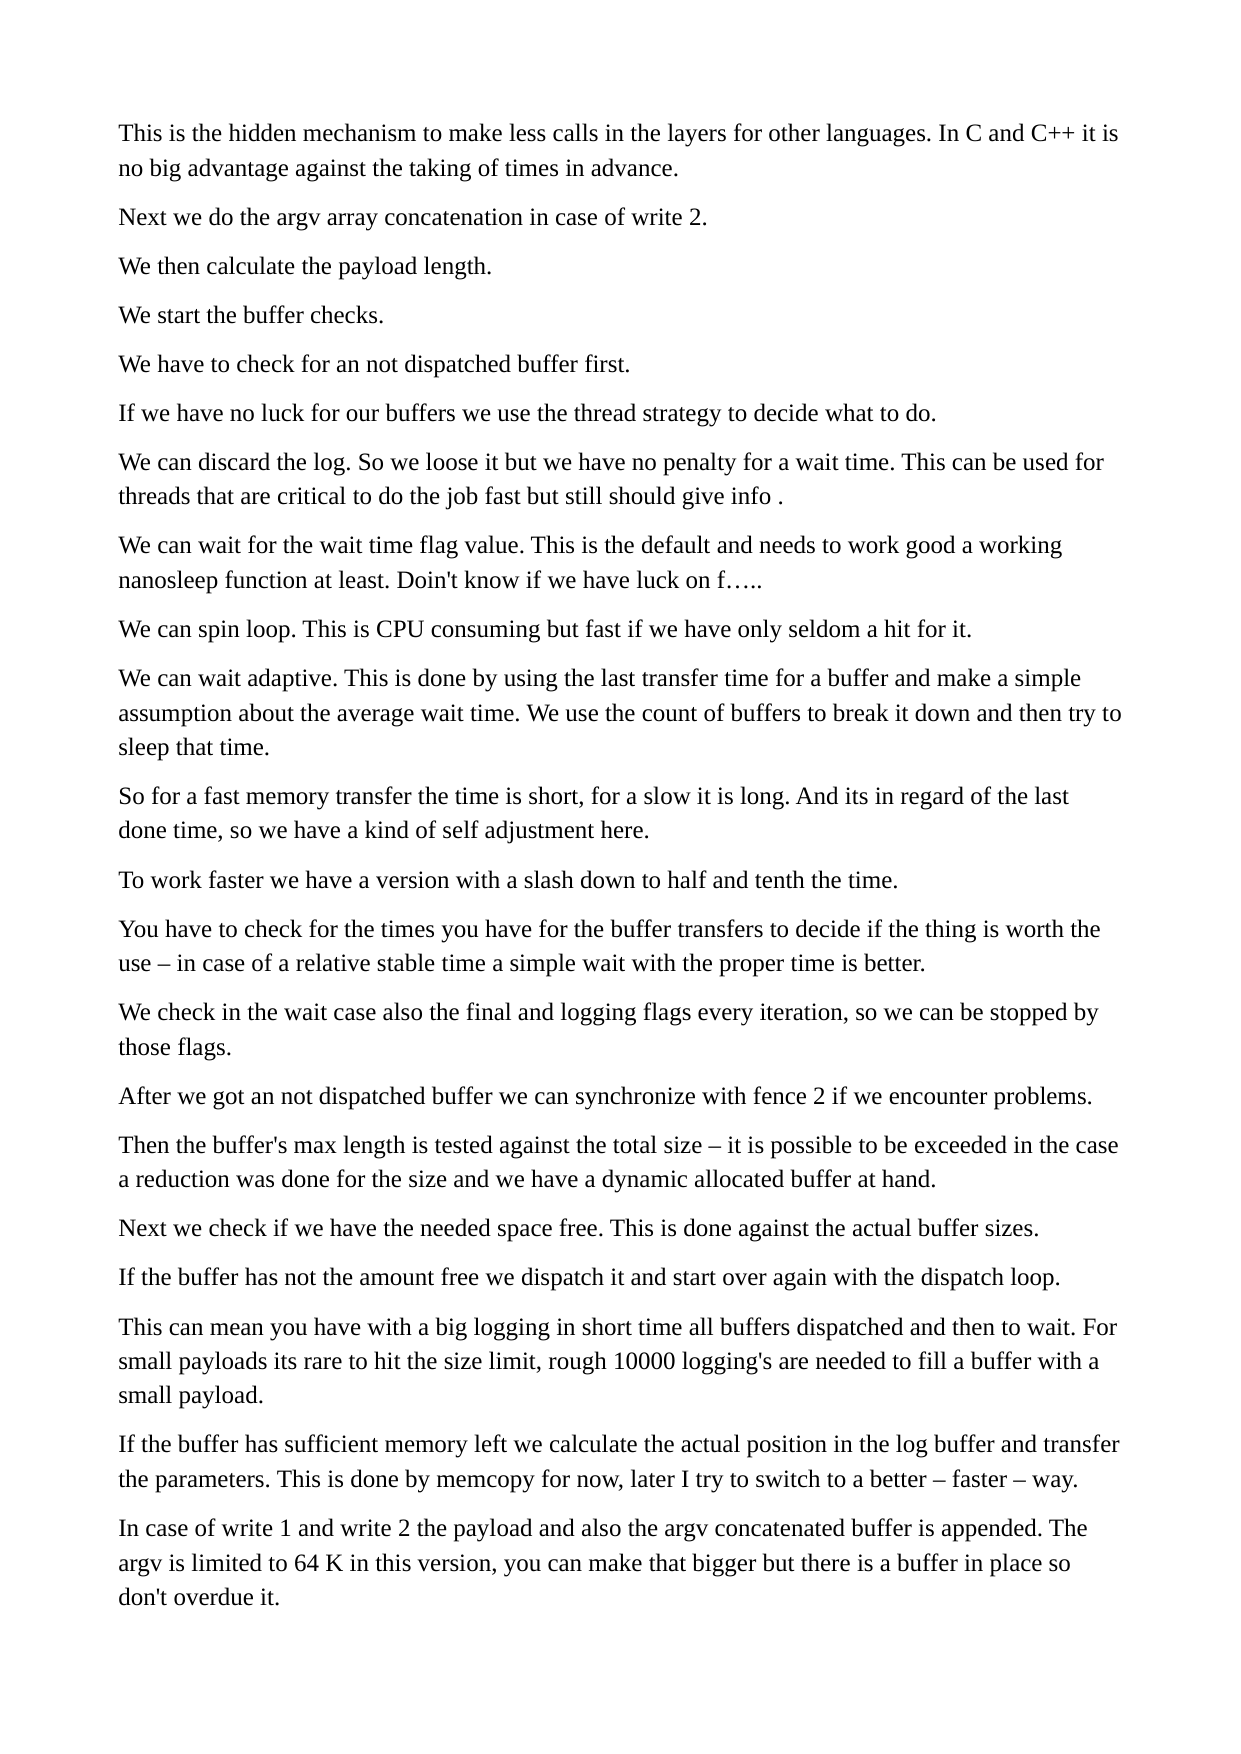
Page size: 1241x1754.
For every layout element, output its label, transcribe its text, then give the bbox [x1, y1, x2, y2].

text We then calculate the payload length. [118, 251, 1122, 279]
text We can spin loop. This is CPU consuming but fast if we have only seldom a hit for it. [118, 614, 1122, 643]
text We start the buffer checks. [118, 300, 1122, 328]
text We can wait adaptive. This is done by using the last transfer time for a buffer and make a simple assumption about the average wait time. We use the count of buffers to break it down and then try to sleep that time. [118, 663, 1122, 761]
text We have to check for an not dispatched buffer first. [118, 349, 1122, 378]
text Next we do the argv array concatenation in case of write 2. [118, 202, 1122, 230]
text We check in the wait case also the final and logging flags every iteration, so we can be stopped by those flags. [118, 997, 1122, 1061]
text We can wait for the wait time flag value. This is the default and needs to work good a working nanosleep function at least. Doin't know if we have luck on f….. [118, 531, 1122, 594]
text After we got an not dispatched buffer we can synchronize with fence 2 if we encounter problems. [118, 1081, 1122, 1109]
text We can discard the log. So we loose it but we have no penalty for a wait time. This can be used for threads that are critical to do the job fast but still should give info . [118, 447, 1122, 510]
text This is the hidden mechanism to make less calls in the layers for other languages. In C and C++ it is no big advantage against the taking of times in advance. [118, 118, 1122, 181]
text Then the buffer's max length is tested against the total size – it is possible to be exceeded in the case a reduction was done for the size and we have a dynamic allocated buffer at hand. [118, 1130, 1122, 1193]
text This can mean you have with a big logging in short time all buffers dispatched and then to wait. For small payloads its rare to hit the size limit, rough 10000 logging's are needed to fill a buffer with a small payload. [118, 1312, 1122, 1409]
text So for a fast memory transfer the time is short, for a slow it is long. And its in regard of the last done time, so we have a kind of self adjustment here. [118, 781, 1122, 844]
text Next we check if we have the needed space free. This is done against the actual buffer sizes. [118, 1213, 1122, 1242]
text To work faster we have a version with a slash down to half and tenth the time. [118, 865, 1122, 893]
text If the buffer has sufficient memory left we calculate the actual position in the log buffer and transfer the parameters. This is done by memcopy for now, later I try to switch to a better – faster – way. [118, 1429, 1122, 1493]
text In case of write 1 and write 2 the payload and also the argv concatenated buffer is appended. The argv is limited to 64 K in this version, you can make that bigger but there is a buffer in place so don't overdue it. [118, 1513, 1122, 1611]
text If the buffer has not the amount free we dispatch it and start over again with the dispatch loop. [118, 1262, 1122, 1291]
text You have to check for the times you have for the buffer transfers to decide if the thing is worth the use – in case of a relative stable time a simple wait with the proper time is better. [118, 914, 1122, 977]
text If we have no luck for our buffers we use the thread strategy to decide what to do. [118, 398, 1122, 427]
